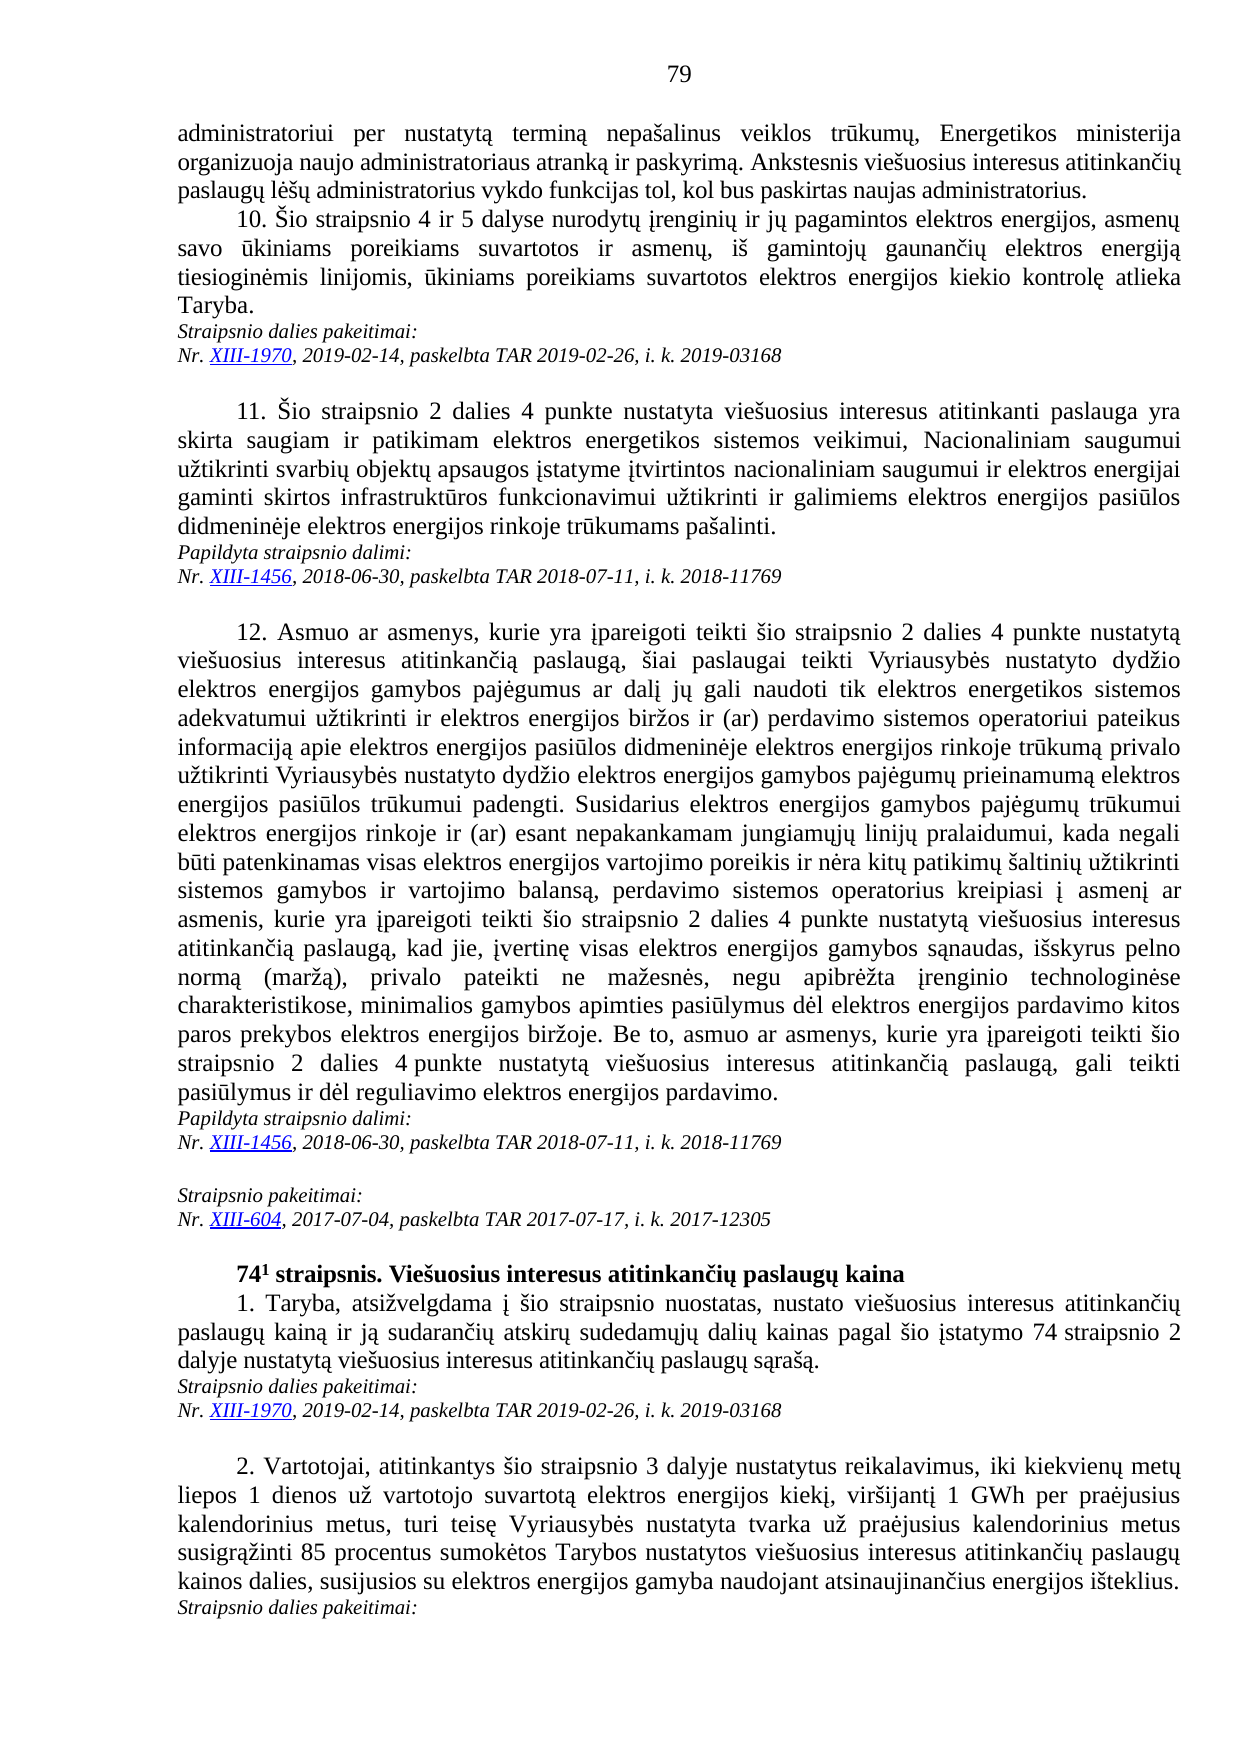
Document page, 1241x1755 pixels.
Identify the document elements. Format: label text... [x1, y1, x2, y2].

text Nr. XIII-1456, 2018-06-30, paskelbta TAR 2018-07-11, i. k. 2018-11769 [177, 1130, 1181, 1154]
text 11. Šio straipsnio 2 dalies 4 punkte nustatyta viešuosius interesus atitinkanti paslauga yra skirta saugiam ir patikimam elektros energetikos sistemos veikimui, Nacionaliniam saugumui užtikrinti svarbių objektų apsaugos įstatyme įtvirtintos nacionaliniam saugumui ir elektros energijai gaminti skirtos infrastruktūros funkcionavimui užtikrinti ir galimiems elektros energijos pasiūlos didmeninėje elektros energijos rinkoje trūkumams pašalinti. [177, 396, 1181, 540]
text 1. Taryba, atsižvelgdama į šio straipsnio nuostatas, nustato viešuosius interesus atitinkančių paslaugų kainą ir ją sudarančių atskirų sudedamųjų dalių kainas pagal šio įstatymo 74 straipsnio 2 dalyje nustatytą viešuosius interesus atitinkančių paslaugų sąrašą. [177, 1288, 1181, 1374]
text 10. Šio straipsnio 4 ir 5 dalyse nurodytų įrenginių ir jų pagamintos elektros energijos, asmenų savo ūkiniams poreikiams suvartotos ir asmenų, iš gamintojų gaunančių elektros energiją tiesioginėmis linijomis, ūkiniams poreikiams suvartotos elektros energijos kiekio kontrolę atlieka Taryba. [177, 204, 1181, 319]
text Papildyta straipsnio dalimi: [177, 1106, 1181, 1130]
text Nr. XIII-1970, 2019-02-14, paskelbta TAR 2019-02-26, i. k. 2019-03168 [177, 343, 1181, 367]
text 12. Asmuo ar asmenys, kurie yra įpareigoti teikti šio straipsnio 2 dalies 4 punkte nustatytą viešuosius interesus atitinkančią paslaugą, šiai paslaugai teikti Vyriausybės nustatyto dydžio elektros energijos gamybos pajėgumus ar dalį jų gali naudoti tik elektros energetikos sistemos adekvatumui užtikrinti ir elektros energijos biržos ir (ar) perdavimo sistemos operatoriui pateikus informaciją apie elektros energijos pasiūlos didmeninėje elektros energijos rinkoje trūkumą privalo užtikrinti Vyriausybės nustatyto dydžio elektros energijos gamybos pajėgumų prieinamumą elektros energijos pasiūlos trūkumui padengti. Susidarius elektros energijos gamybos pajėgumų trūkumui elektros energijos rinkoje ir (ar) esant nepakankamam jungiamųjų linijų pralaidumui, kada negali būti patenkinamas visas elektros energijos vartojimo poreikis ir nėra kitų patikimų šaltinių užtikrinti sistemos gamybos ir vartojimo balansą, perdavimo sistemos operatorius kreipiasi į asmenį ar asmenis, kurie yra įpareigoti teikti šio straipsnio 2 dalies 4 punkte nustatytą viešuosius interesus atitinkančią paslaugą, kad jie, įvertinę visas elektros energijos gamybos sąnaudas, išskyrus pelno normą (maržą), privalo pateikti ne mažesnės, negu apibrėžta įrenginio technologinėse charakteristikose, minimalios gamybos apimties pasiūlymus dėl elektros energijos pardavimo kitos paros prekybos elektros energijos biržoje. Be to, asmuo ar asmenys, kurie yra įpareigoti teikti šio straipsnio 2 dalies 4 punkte nustatytą viešuosius interesus atitinkančią paslaugą, gali teikti pasiūlymus ir dėl reguliavimo elektros energijos pardavimo. [177, 617, 1181, 1106]
text Papildyta straipsnio dalimi: [177, 540, 1181, 564]
text Nr. XIII-1970, 2019-02-14, paskelbta TAR 2019-02-26, i. k. 2019-03168 [177, 1398, 1181, 1422]
text 2. Vartotojai, atitinkantys šio straipsnio 3 dalyje nustatytus reikalavimus, iki kiekvienų metų liepos 1 dienos už vartotojo suvartotą elektros energijos kiekį, viršijantį 1 GWh per praėjusius kalendorinius metus, turi teisę Vyriausybės nustatyta tvarka už praėjusius kalendorinius metus susigrąžinti 85 procentus sumokėtos Tarybos nustatytos viešuosius interesus atitinkančių paslaugų kainos dalies, susijusios su elektros energijos gamyba naudojant atsinaujinančius energijos išteklius. [177, 1451, 1181, 1595]
text Straipsnio pakeitimai: [177, 1182, 1181, 1207]
text 741 straipsnis. Viešuosius interesus atitinkančių paslaugų kaina [177, 1259, 1181, 1288]
text Nr. XIII-604, 2017-07-04, paskelbta TAR 2017-07-17, i. k. 2017-12305 [177, 1207, 1181, 1231]
text Nr. XIII-1456, 2018-06-30, paskelbta TAR 2018-07-11, i. k. 2018-11769 [177, 564, 1181, 588]
text Straipsnio dalies pakeitimai: [177, 319, 1181, 343]
text Straipsnio dalies pakeitimai: [177, 1595, 1181, 1619]
text administratoriui per nustatytą terminą nepašalinus veiklos trūkumų, Energetikos ministerija organizuoja naujo administratoriaus atranką ir paskyrimą. Ankstesnis viešuosius interesus atitinkančių paslaugų lėšų administratorius vykdo funkcijas tol, kol bus paskirtas naujas administratorius. [177, 118, 1181, 204]
text Straipsnio dalies pakeitimai: [177, 1374, 1181, 1398]
